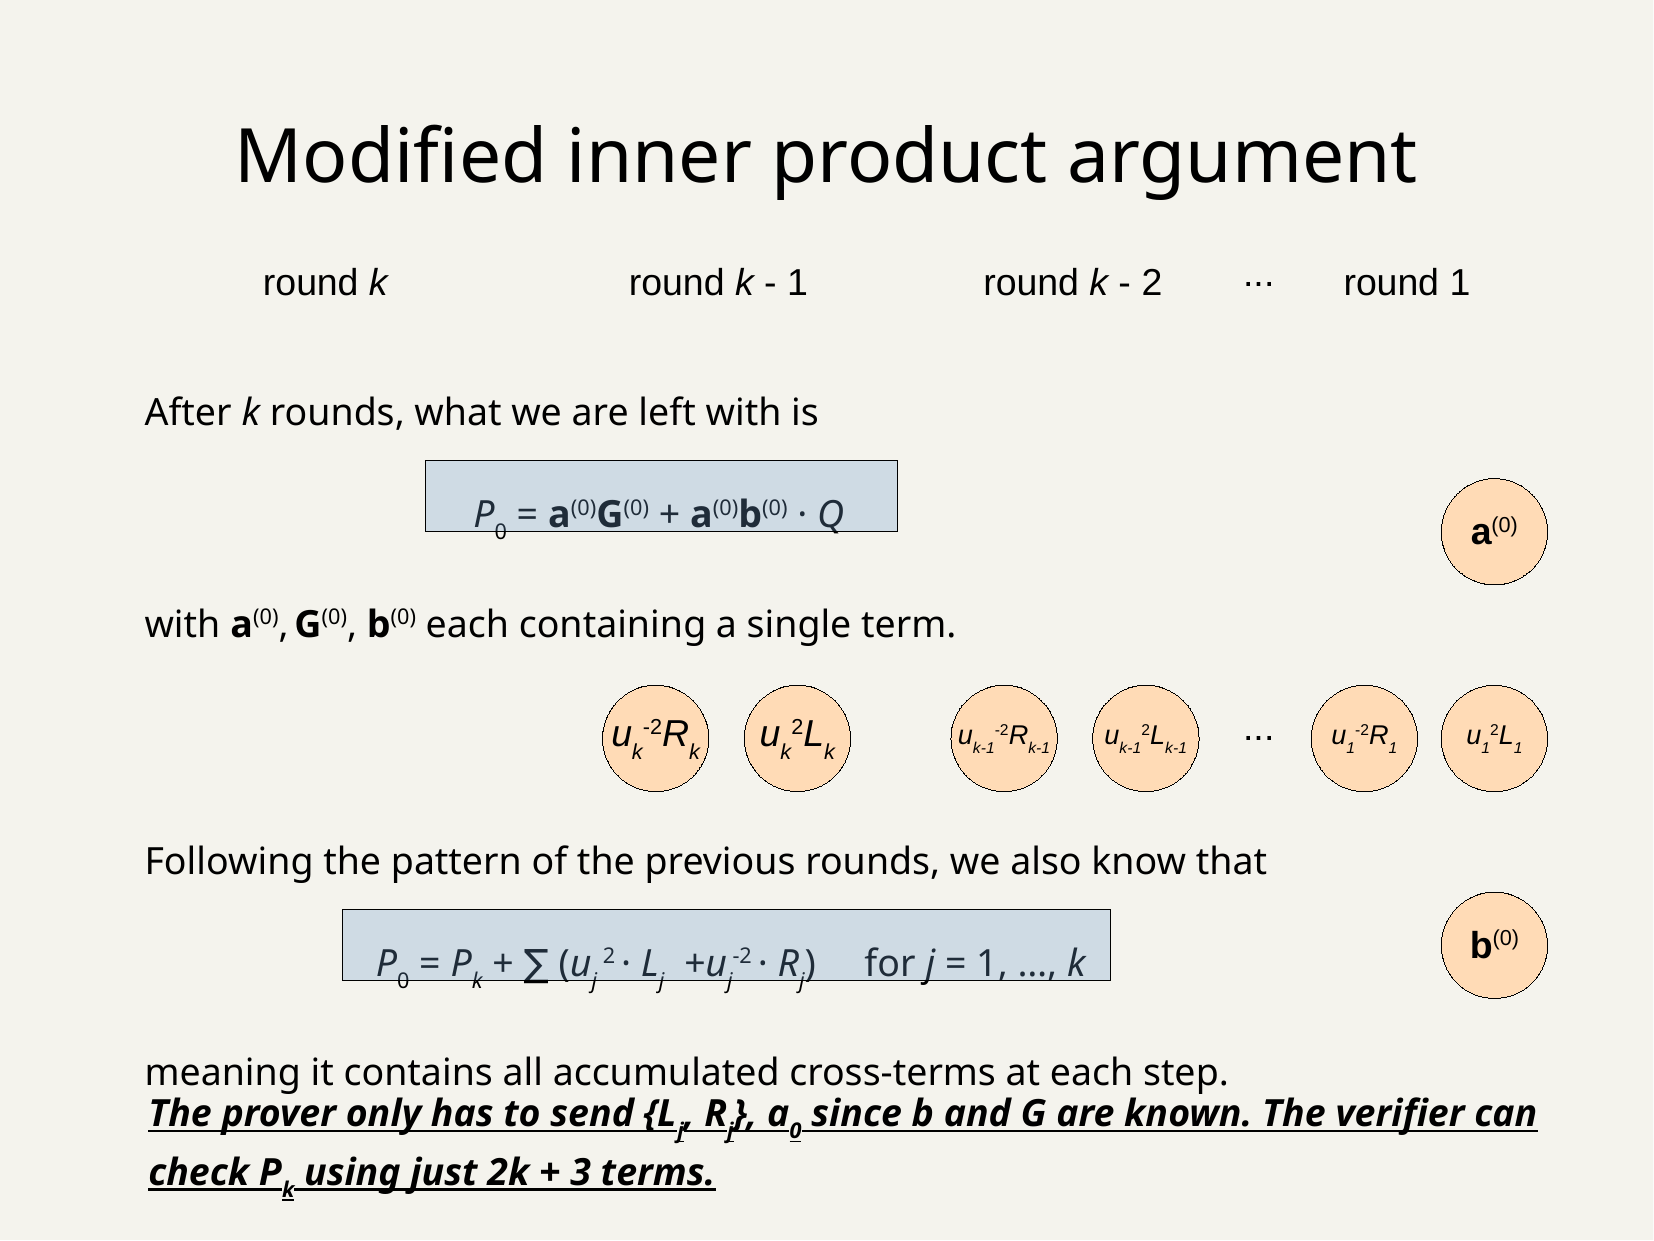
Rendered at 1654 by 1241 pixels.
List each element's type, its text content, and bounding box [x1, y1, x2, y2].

text_box u1-2R1 [1311, 685, 1418, 792]
text_box round k [248, 253, 403, 311]
text_box The prover only has to send {Lj, Rj}, a0 since b and G are known. The verifier can check Pk using just 2k + 3 terms. [133, 1079, 1571, 1241]
text_box uk-12Lk-1 [1092, 685, 1200, 792]
text_box b(0) [1441, 892, 1548, 999]
text_box uk-1-2Rk-1 [950, 685, 1058, 792]
text_box u12L1 [1441, 685, 1548, 792]
text_box uk2Lk [744, 685, 851, 792]
text_box round k - 1 [614, 253, 823, 311]
text_box Following the pattern of the previous rounds, we also know that P0 = Pk + ∑ (uj 2 · Lj +uj-2 · Rj) for j = 1, …, k meaning it contains all accumulated cross-terms at each step. [129, 826, 1406, 1087]
text_box uk-2Rk [602, 685, 709, 792]
text_box round k - 2 [968, 253, 1178, 311]
text_box ... [1228, 699, 1290, 757]
text_box [342, 909, 1111, 981]
text_box [425, 460, 898, 532]
text_box ... [1228, 244, 1290, 302]
title Modified inner product argument [82, 49, 1571, 257]
text_box a(0) [1441, 478, 1548, 585]
text_box round 1 [1328, 253, 1486, 311]
text_box After k rounds, what we are left with is P0 = a(0)G(0) + a(0)b(0) · Q with a(0), G(0), b(0) each containing a single term. [129, 378, 1193, 625]
